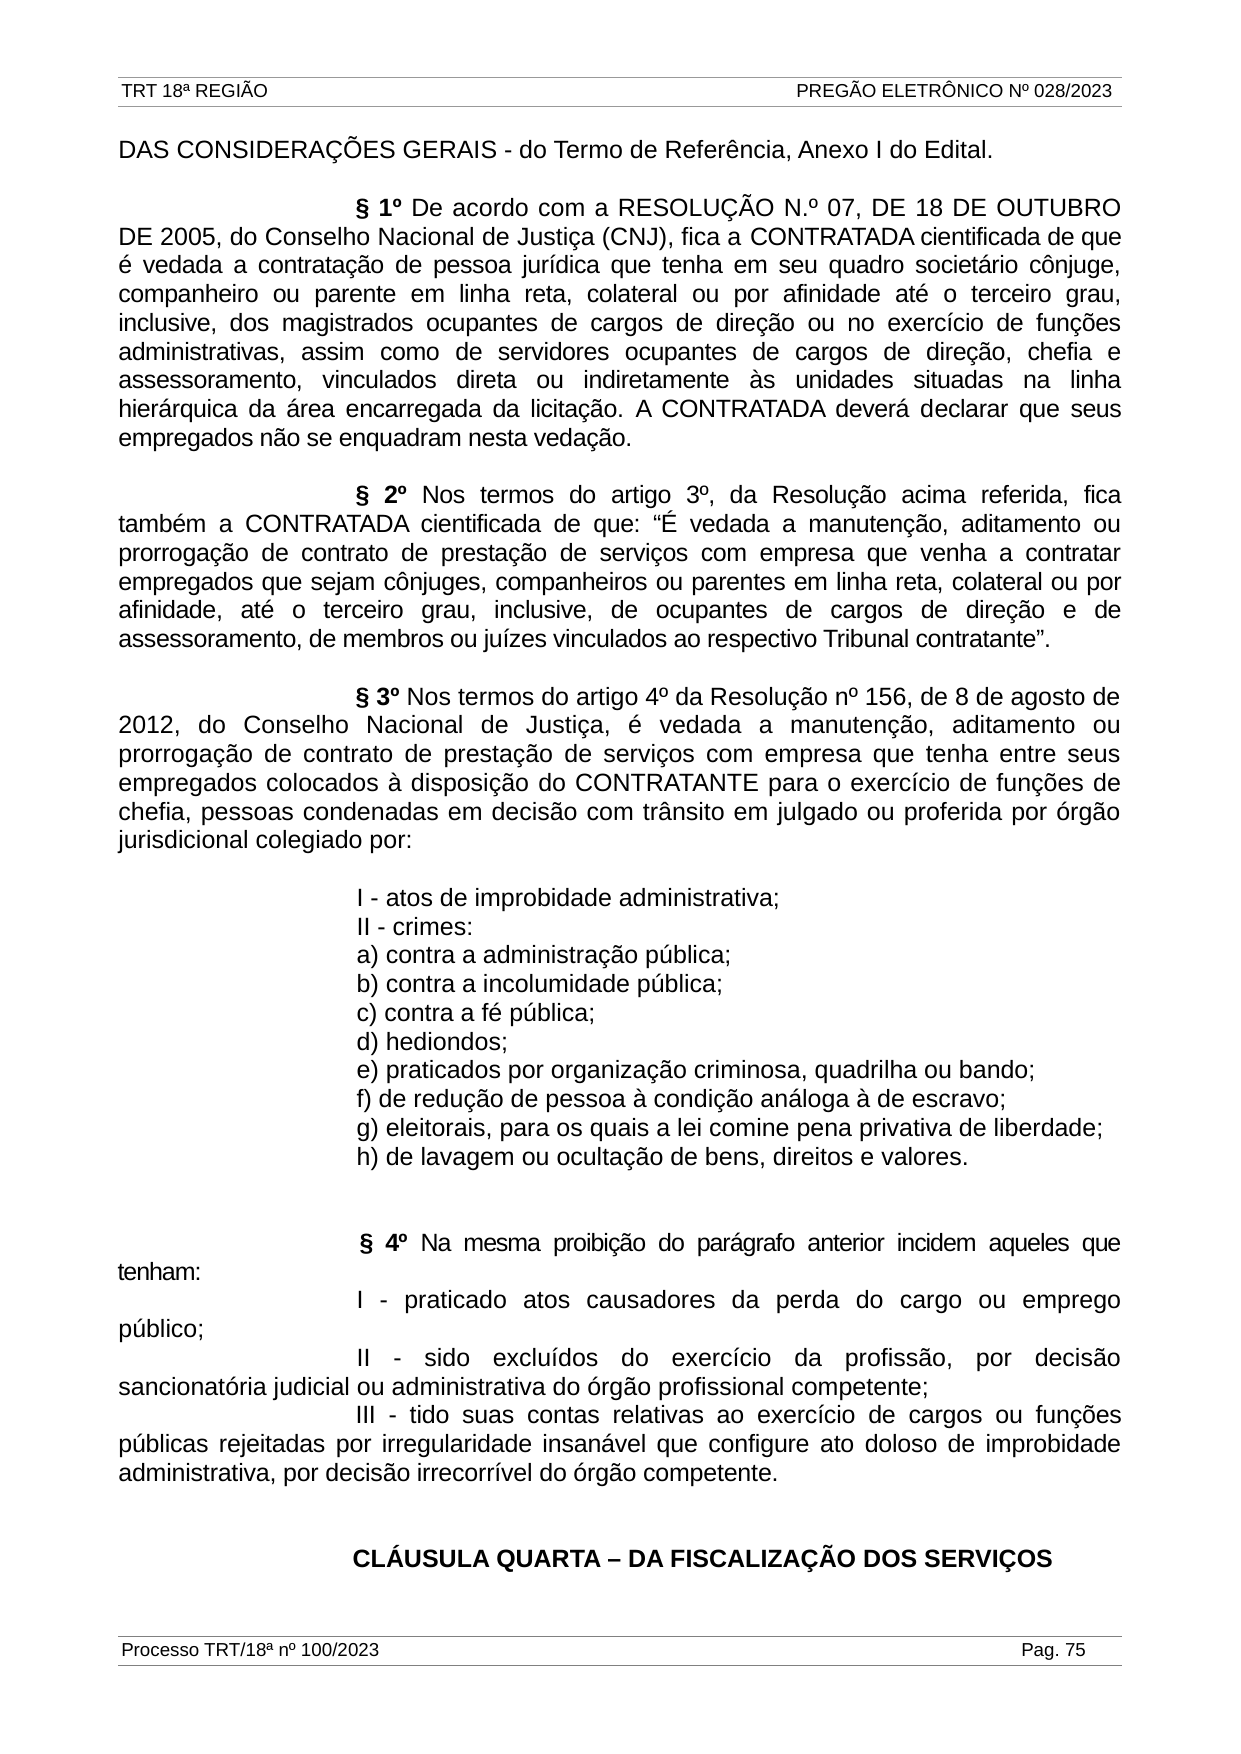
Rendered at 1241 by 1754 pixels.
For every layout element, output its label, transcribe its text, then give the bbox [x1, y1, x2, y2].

text g) eleitorais, para os quais a lei comine pena privativa de liberdade; [119, 1113, 1122, 1142]
text § 3º Nos termos do artigo 4º da Resolução nº 156, de 8 de agosto de 2012, do Conselho Nacional de Justiça, é vedada a manutenção, aditamento ou prorrogação de contrato de prestação de serviços com empresa que tenha entre seus empregados colocados à disposição do CONTRATANTE para o exercício de funções de chefia, pessoas condenadas em decisão com trânsito em julgado ou proferida por órgão jurisdicional colegiado por: [118, 682, 1122, 854]
text e) praticados por organização criminosa, quadrilha ou bando; [119, 1056, 1122, 1084]
text III - tido suas contas relativas ao exercício de cargos ou funções públicas rejeitadas por irregularidade insanável que configure ato doloso de improbidade administrativa, por decisão irrecorrível do órgão competente. [118, 1401, 1122, 1487]
text II - sido excluídos do exercício da profissão, por decisão sancionatória judicial ou administrativa do órgão profissional competente; [118, 1343, 1122, 1401]
text DAS CONSIDERAÇÕES GERAIS - do Termo de Referência, Anexo I do Edital. [118, 136, 1122, 164]
text a) contra a administração pública; [119, 941, 1122, 969]
text CLÁUSULA QUARTA – DA FISCALIZAÇÃO DOS SERVIÇOS [118, 1544, 1122, 1573]
list § 1º De acordo com a RESOLUÇÃO N.º 07, DE 18 DE OUTUBRO DE 2005, do Conselho Nacional de Justiça (CNJ), fica a CONTRATADA cientificada de que é vedada a contratação de pessoa jurídica que tenha em seu quadro societário cônjuge, companheiro ou parente em linha reta, colateral ou por afinidade até o terceiro grau, inclusive, dos magistrados ocupantes de cargos de direção ou no exercício de funções administrativas, assim como de servidores ocupantes de cargos de direção, chefia e assessoramento, vinculados direta ou indiretamente às unidades situadas na linha hierárquica da área encarregada da licitação. A CONTRATADA deverá declarar que seus empregados não se enquadram nesta vedação. [118, 193, 1122, 452]
text I - praticado atos causadores da perda do cargo ou emprego público; [118, 1286, 1122, 1343]
text h) de lavagem ou ocultação de bens, direitos e valores. [119, 1142, 1122, 1171]
text § 4º Na mesma proibição do parágrafo anterior incidem aqueles que tenham: [117, 1228, 1122, 1286]
text II - crimes: [119, 912, 1122, 941]
text c) contra a fé pública; [119, 998, 1122, 1027]
text d) hediondos; [119, 1027, 1122, 1056]
text f) de redução de pessoa à condição análoga à de escravo; [119, 1084, 1122, 1113]
text b) contra a incolumidade pública; [119, 969, 1122, 998]
text I - atos de improbidade administrativa; [119, 883, 1122, 912]
list § 2º Nos termos do artigo 3º, da Resolução acima referida, fica também a CONTRATADA cientificada de que: “É vedada a manutenção, aditamento ou prorrogação de contrato de prestação de serviços com empresa que venha a contratar empregados que sejam cônjuges, companheiros ou parentes em linha reta, colateral ou por afinidade, até o terceiro grau, inclusive, de ocupantes de cargos de direção e de assessoramento, de membros ou juízes vinculados ao respectivo Tribunal contratante”. [118, 481, 1122, 653]
